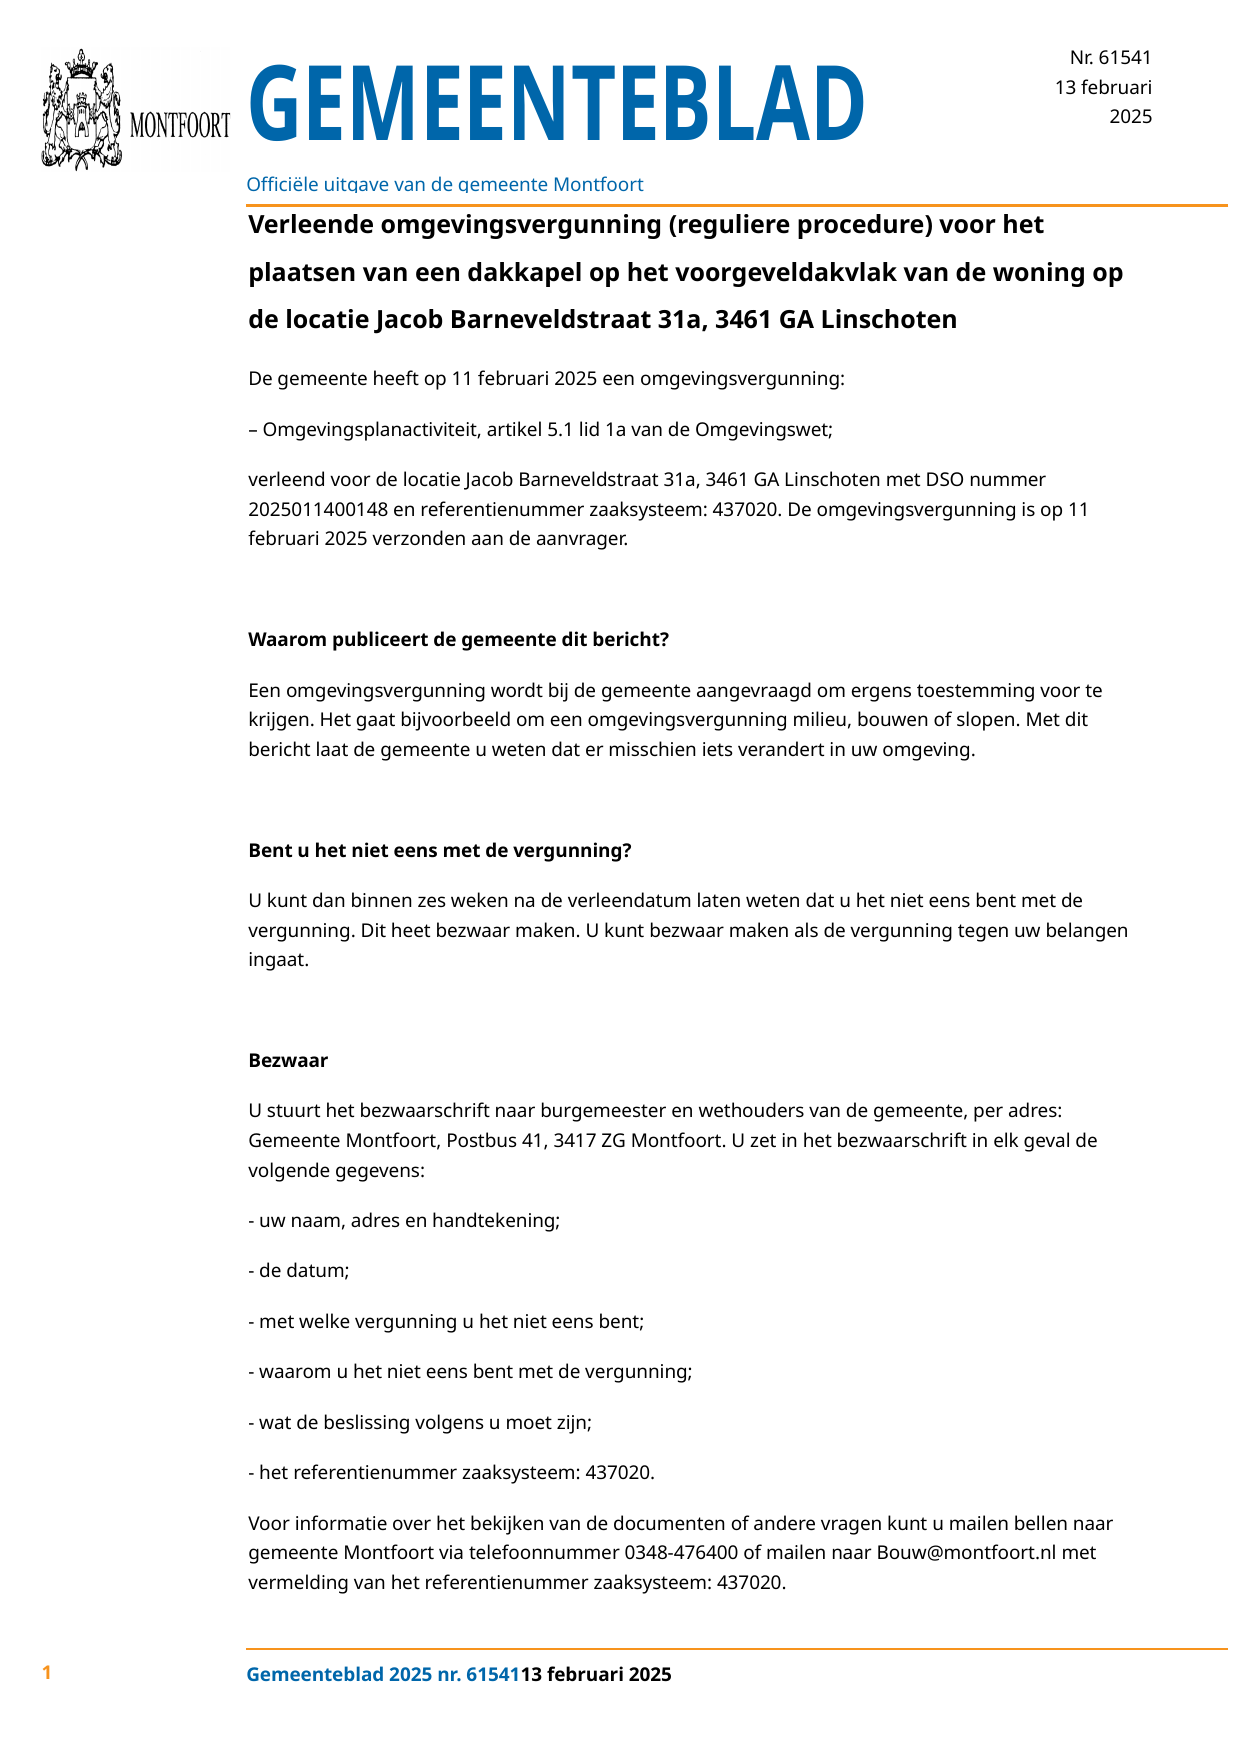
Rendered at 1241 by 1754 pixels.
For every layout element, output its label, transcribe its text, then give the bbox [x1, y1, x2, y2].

text Verleende omgevingsvergunning (reguliere procedure) voor het plaatsen van een dakkapel op het voorgeveldakvlak van de woning op de locatie Jacob Barneveldstraat 31a, 3461 GA Linschoten [248, 207, 1152, 336]
text U stuurt het bezwaarschrift naar burgemeester en wethouders van de gemeente, per adres: Gemeente Montfoort, Postbus 41, 3417 ZG Montfoort. U zet in het bezwaarschrift in elk geval de volgende gegevens: [248, 1098, 1152, 1182]
text Bent u het niet eens met de vergunning? [248, 837, 1152, 862]
text - waarom u het niet eens bent met de vergunning; [248, 1358, 1152, 1384]
text verleend voor de locatie Jacob Barneveldstraat 31a, 3461 GA Linschoten met DSO nummer 2025011400148 en referentienummer zaaksysteem: 437020. De omgevingsvergunning is op 11 februari 2025 verzonden aan de aanvrager. [248, 466, 1152, 551]
text Voor informatie over het bekijken van de documenten of andere vragen kunt u mailen bellen naar gemeente Montfoort via telefoonnummer 0348-476400 of mailen naar Bouw@montfoort.nl met vermelding van het referentienummer zaaksysteem: 437020. [248, 1510, 1152, 1594]
text - met welke vergunning u het niet eens bent; [248, 1308, 1152, 1334]
text - uw naam, adres en handtekening; [248, 1207, 1152, 1233]
text Bezwaar [248, 1047, 1152, 1073]
text Waarom publiceert de gemeente dit bericht? [248, 626, 1152, 652]
text U kunt dan binnen zes weken na de verleendatum laten weten dat u het niet eens bent met de vergunning. Dit heet bezwaar maken. U kunt bezwaar maken als de vergunning tegen uw belangen ingaat. [248, 887, 1152, 972]
picture [41, 47, 231, 172]
text Een omgevingsvergunning wordt bij de gemeente aangevraagd om ergens toestemming voor te krijgen. Het gaat bijvoorbeeld om een omgevingsvergunning milieu, bouwen of slopen. Met dit bericht laat de gemeente u weten dat er misschien iets verandert in uw omgeving. [248, 677, 1152, 762]
text - het referentienummer zaaksysteem: 437020. [248, 1459, 1152, 1485]
text - wat de beslissing volgens u moet zijn; [248, 1409, 1152, 1434]
text - de datum; [248, 1258, 1152, 1283]
text De gemeente heeft op 11 februari 2025 een omgevingsvergunning: [248, 366, 1152, 391]
text – Omgevingsplanactiviteit, artikel 5.1 lid 1a van de Omgevingswet; [248, 416, 1152, 442]
